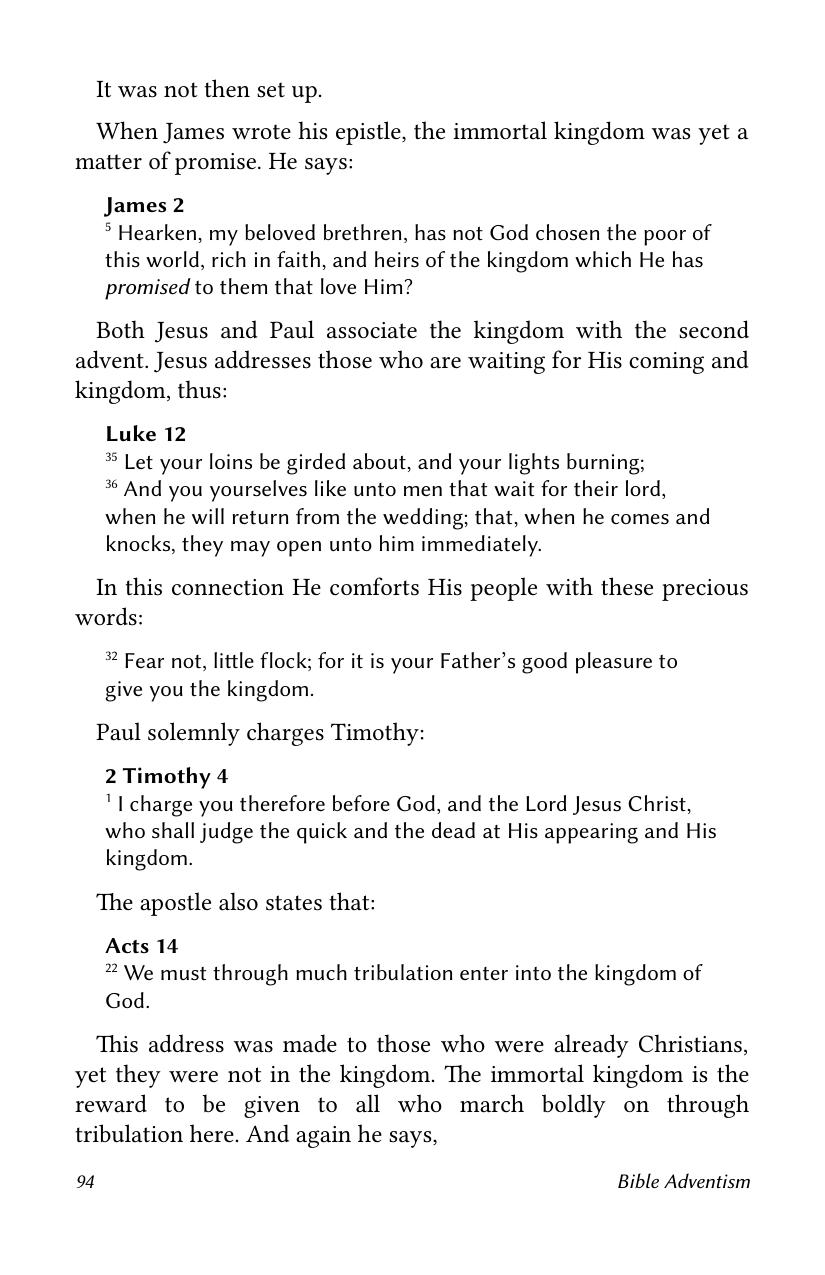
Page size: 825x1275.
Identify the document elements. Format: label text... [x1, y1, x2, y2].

text 35 Let your loins be girded about, and your lights burning; [105, 449, 720, 475]
text The apostle also states that: [75, 888, 750, 916]
text Both Jesus and Paul associate the kingdom with the second advent. Jesus addresses those who are waiting for His coming and kingdom, thus: [75, 317, 750, 405]
text 32 Fear not, little flock; for it is your Father’s good pleasure to give you the kingdom. [105, 648, 720, 702]
text Luke 12 [105, 421, 750, 447]
text Acts 14 [105, 933, 750, 959]
text It was not then set up. [75, 75, 750, 103]
text In this connection He comforts His people with these precious words: [75, 573, 750, 632]
text 1 I charge you therefore before God, and the Lord Jesus Christ, who shall judge the quick and the dead at His appearing and His kingdom. [105, 791, 720, 871]
text This address was made to those who were already Christians, yet they were not in the kingdom. The immortal kingdom is the reward to be given to all who march boldly on through tribulation here. And again he says, [75, 1030, 750, 1148]
text James 2 [105, 192, 750, 218]
text When James wrote his epistle, the immortal kingdom was yet a matter of promise. He says: [75, 117, 750, 175]
text 2 Timothy 4 [105, 763, 750, 789]
text 36 And you yourselves like unto men that wait for their lord, when he will return from the wedding; that, when he comes and knocks, they may open unto him immediately. [105, 476, 720, 557]
text 5 Hearken, my beloved brethren, has not God chosen the poor of this world, rich in faith, and heirs of the kingdom which He has promised to them that love Him? [105, 219, 720, 300]
text Paul solemnly charges Timothy: [75, 718, 750, 747]
text 22 We must through much tribulation enter into the kingdom of God. [105, 960, 720, 1014]
